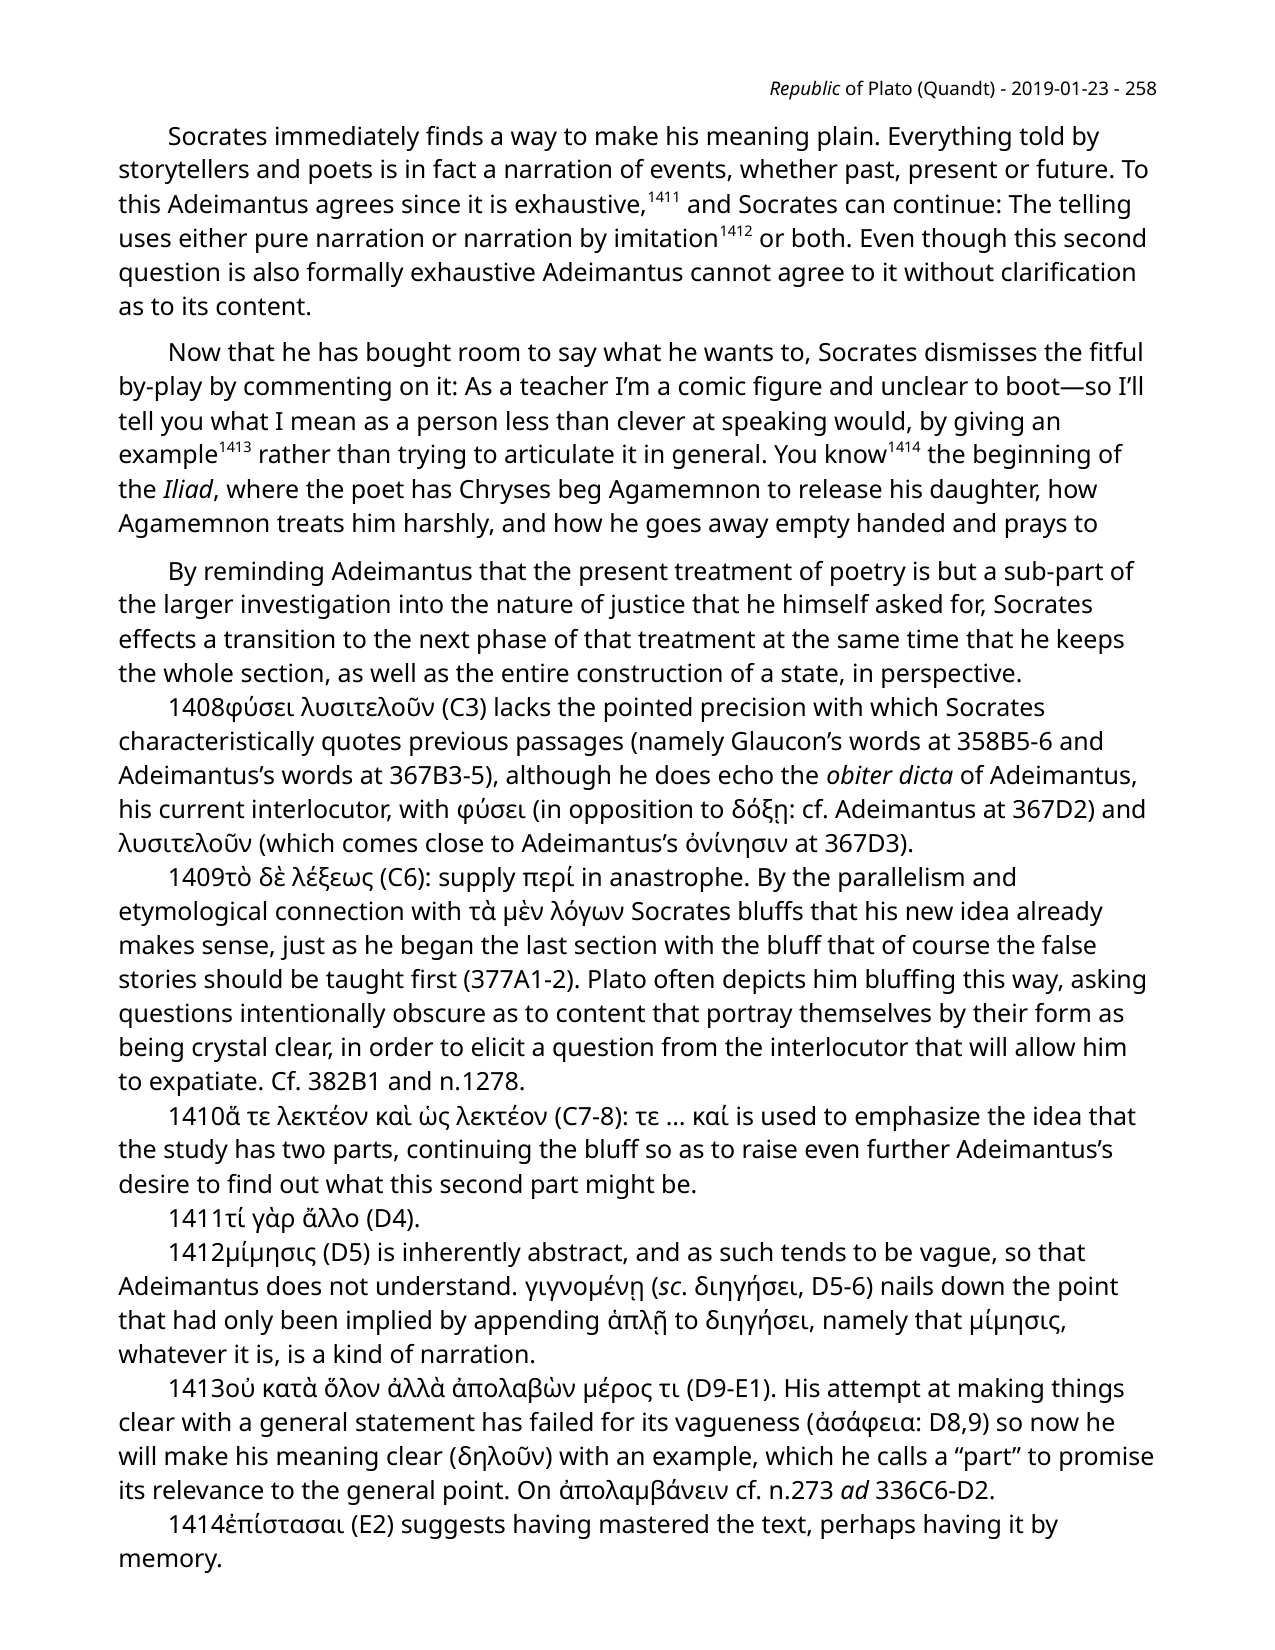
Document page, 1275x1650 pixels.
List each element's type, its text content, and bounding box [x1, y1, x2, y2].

text μίμησις (D5) is inherently abstract, and as such tends to be vague, so that Adeimantus does not understand. γιγνομένῃ (sc. διηγήσει, D5-6) nails down the point that had only been implied by appending ἁπλῇ to διηγήσει, namely that μίμησις, whatever it is, is a kind of narration. [118, 1234, 1157, 1371]
text Now that he has bought room to say what he wants to, Socrates dismisses the fitful by-play by commenting on it: As a teacher I’m a comic figure and unclear to boot—so I’ll tell you what I mean as a person less than clever at speaking would, by giving an example rather than trying to articulate it in general. You know the beginning of the Iliad, where the poet has Chryses beg Agamemnon to release his daughter, how Agamemnon treats him harshly, and how he goes away empty handed and prays to Apollo to avenge him against the Achaeans. In the midst of this section (393) the poet himself says [118, 335, 1157, 539]
text τί γὰρ ἄλλο (D4). [118, 1200, 1157, 1234]
text φύσει λυσιτελοῦν (C3) lacks the pointed precision with which Socrates characteristically quotes previous passages (namely Glaucon’s words at 358B5-6 and Adeimantus’s words at 367B3-5), although he does echo the obiter dicta of Adeimantus, his current interlocutor, with φύσει (in opposition to δόξῃ: cf. Adeimantus at 367D2) and λυσιτελοῦν (which comes close to Adeimantus’s ὀνίνησιν at 367D3). [118, 689, 1157, 860]
text ἐπίστασαι (E2) suggests having mastered the text, perhaps having it by memory. [118, 1507, 1157, 1575]
text τὸ δὲ λέξεως (C6): supply περί in anastrophe. By the parallelism and etymological connection with τὰ μὲν λόγων Socrates bluffs that his new idea already makes sense, just as he began the last section with the bluff that of course the false stories should be taught first (377A1-2). Plato often depicts him bluffing this way, asking questions intentionally obscure as to content that portray themselves by their form as being crystal clear, in order to elicit a question from the interlocutor that will allow him to expatiate. Cf. 382B1 and n.1278. [118, 860, 1157, 1098]
text οὐ κατὰ ὅλον ἀλλὰ ἀπολαβὼν μέρος τι (D9-E1). His attempt at making things clear with a general statement has failed for its vagueness (ἀσάφεια: D8,9) so now he will make his meaning clear (δηλοῦν) with an example, which he calls a “part” to promise its relevance to the general point. On ἀπολαμβάνειν cf. n.273 ad 336C6-D2. [118, 1371, 1157, 1507]
text Socrates immediately finds a way to make his meaning plain. Everything told by storytellers and poets is in fact a narration of events, whether past, present or future. To this Adeimantus agrees since it is exhaustive, and Socrates can continue: The telling uses either pure narration or narration by imitation or both. Even though this second question is also formally exhaustive Adeimantus cannot agree to it without clarification as to its content. [118, 118, 1157, 322]
text By reminding Adeimantus that the present treatment of poetry is but a sub-part of the larger investigation into the nature of justice that he himself asked for, Socrates effects a transition to the next phase of that treatment at the same time that he keeps the whole section, as well as the entire construction of a state, in perspective. [118, 553, 1157, 689]
text ἅ τε λεκτέον καὶ ὡς λεκτέον (C7-8): τε … καί is used to emphasize the idea that the study has two parts, continuing the bluff so as to raise even further Adeimantus’s desire to find out what this second part might be. [118, 1098, 1157, 1200]
